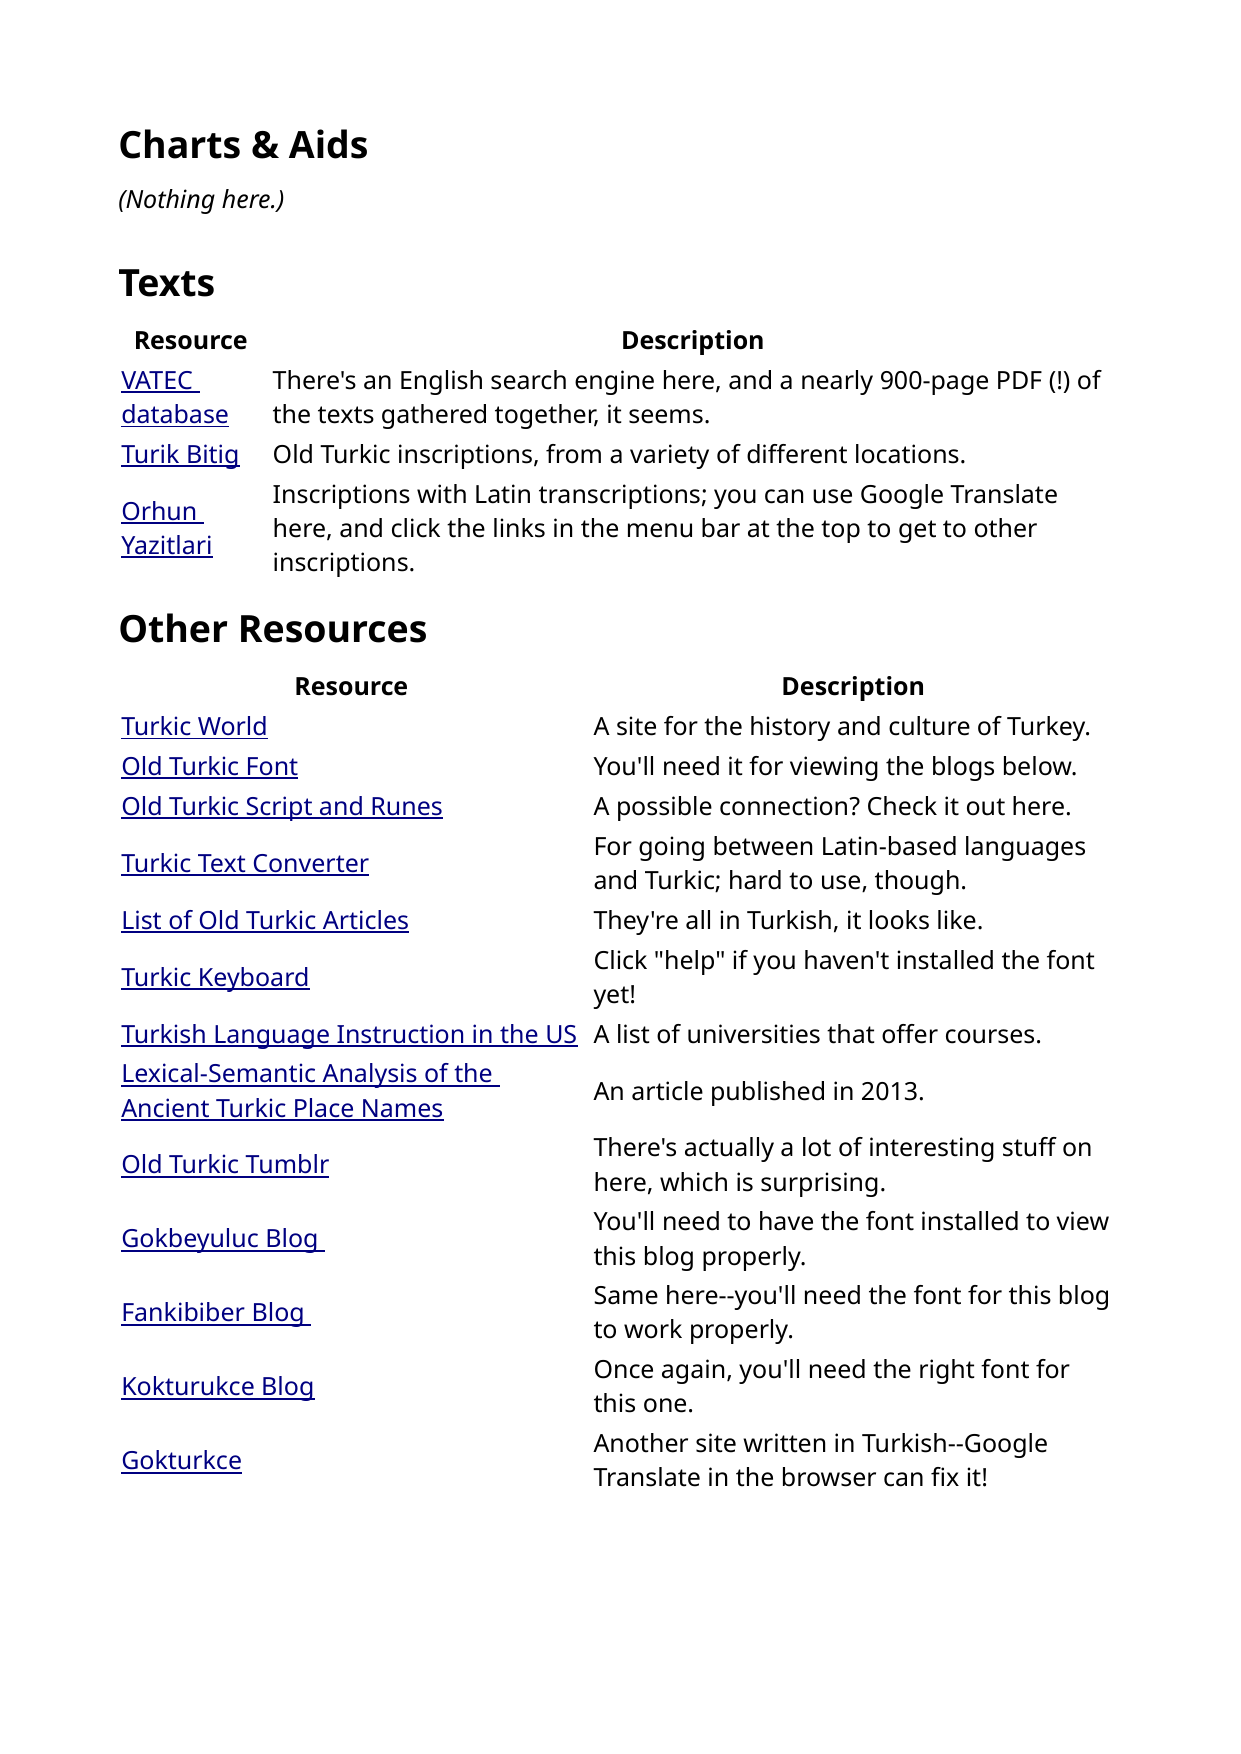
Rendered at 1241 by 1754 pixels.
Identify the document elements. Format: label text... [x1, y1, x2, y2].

table_cell Once again, you'll need the right font for this one. [590, 1349, 1122, 1423]
table_cell Another site written in Turkish--Google Translate in the browser can fix it! [590, 1423, 1122, 1497]
table_cell Inscriptions with Latin transcriptions; you can use Google Translate here, and click the links in the menu bar at the top to get to other inscriptions. [270, 474, 1122, 582]
table_cell Gokbeyuluc Blog [118, 1201, 590, 1275]
table_header Description [590, 666, 1122, 706]
table_header Resource [118, 666, 590, 706]
table_cell Old Turkic Script and Runes [118, 786, 590, 826]
table_cell Turik Bitig [118, 434, 269, 473]
table_cell There's actually a lot of interesting stuff on here, which is surprising. [590, 1127, 1122, 1201]
table_cell Same here--you'll need the font for this blog to work properly. [590, 1275, 1122, 1349]
table_cell List of Old Turkic Articles [118, 900, 590, 939]
table_cell For going between Latin-based languages and Turkic; hard to use, though. [590, 826, 1122, 899]
table_cell Old Turkic Font [118, 746, 590, 786]
table_cell There's an English search engine here, and a nearly 900-page PDF (!) of the texts gathered together, it seems. [270, 360, 1122, 434]
table_cell Kokturukce Blog [118, 1349, 590, 1423]
table_cell A list of universities that offer courses. [590, 1013, 1122, 1053]
table_header Resource [118, 320, 269, 360]
table_cell Turkic World [118, 706, 590, 746]
text (Nothing here.) [118, 182, 1122, 216]
table_cell You'll need it for viewing the blogs below. [590, 746, 1122, 786]
table_cell A site for the history and culture of Turkey. [590, 706, 1122, 746]
subtitle Other Resources [118, 602, 1122, 653]
table_cell An article published in 2013. [590, 1053, 1122, 1127]
table_cell You'll need to have the font installed to view this blog properly. [590, 1201, 1122, 1275]
table_cell A possible connection? Check it out here. [590, 786, 1122, 826]
subtitle Charts & Aids [118, 118, 1122, 169]
table_cell Turkic Keyboard [118, 939, 590, 1013]
table_cell Lexical-Semantic Analysis of the Ancient Turkic Place Names [118, 1053, 590, 1127]
table_cell Old Turkic inscriptions, from a variety of different locations. [270, 434, 1122, 473]
table_cell Old Turkic Tumblr [118, 1127, 590, 1201]
table_cell Fankibiber Blog [118, 1275, 590, 1349]
table_cell Turkish Language Instruction in the US [118, 1013, 590, 1053]
table_header Description [270, 320, 1122, 360]
subtitle Texts [118, 256, 1122, 307]
table_cell VATEC database [118, 360, 269, 434]
table_cell Gokturkce [118, 1423, 590, 1497]
table_cell Orhun Yazitlari [118, 474, 269, 582]
table_cell Turkic Text Converter [118, 826, 590, 899]
table_cell They're all in Turkish, it looks like. [590, 900, 1122, 939]
table_cell Click "help" if you haven't installed the font yet! [590, 939, 1122, 1013]
